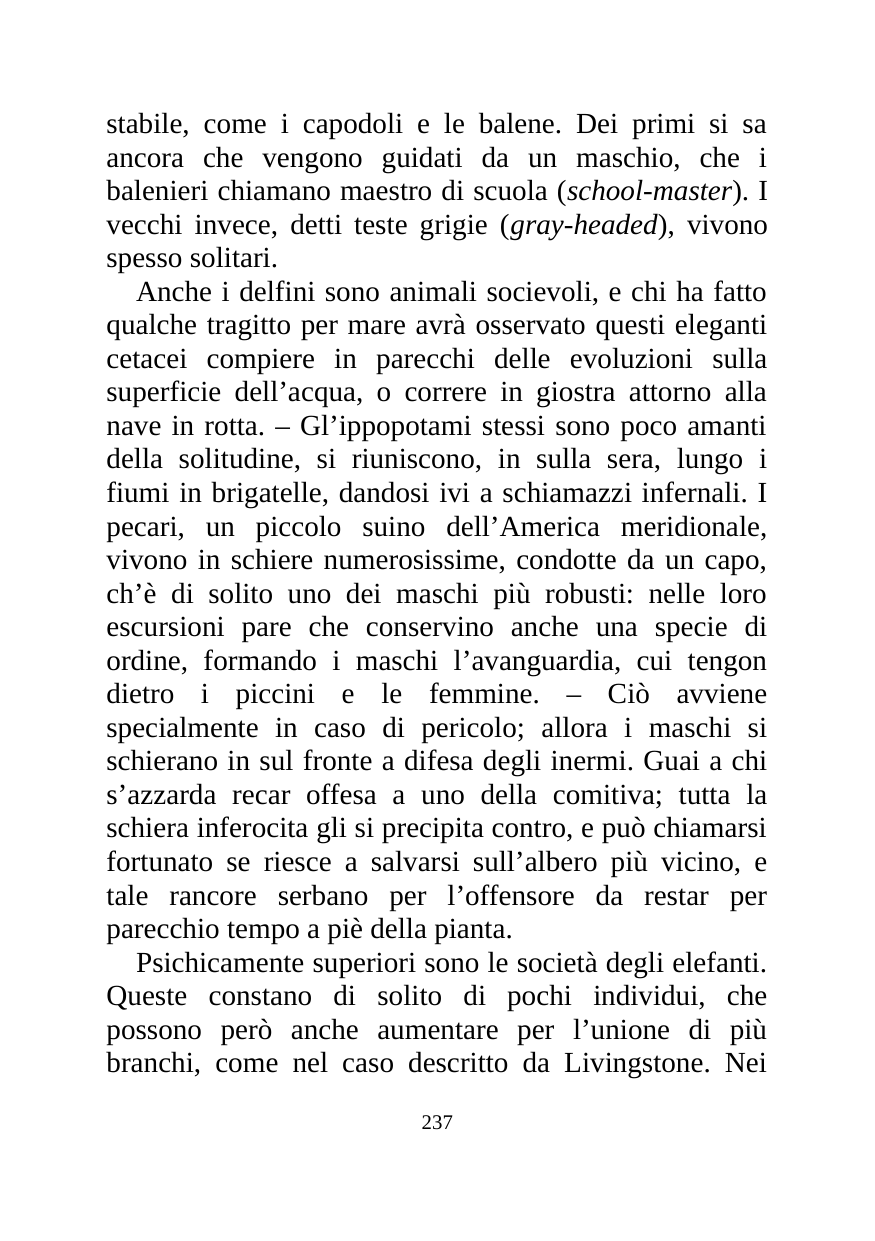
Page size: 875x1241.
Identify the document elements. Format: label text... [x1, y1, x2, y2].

text Psichicamente superiori sono le società degli elefanti. Queste constano di solito di pochi individui, che possono però anche aumentare per l’unione di più branchi, come nel caso descritto da Livingstone. Nei [106, 945, 768, 1079]
text stabile, come i capodoli e le balene. Dei primi si sa ancora che vengono guidati da un maschio, che i balenieri chiamano maestro di scuola (school-master). I vecchi invece, detti teste grigie (gray-headed), vivono spesso solitari. [106, 106, 768, 274]
text Anche i delfini sono animali socievoli, e chi ha fatto qualche tragitto per mare avrà osservato questi eleganti cetacei compiere in parecchi delle evoluzioni sulla superficie dell’acqua, o correre in giostra attorno alla nave in rotta. – Gl’ippopotami stessi sono poco amanti della solitudine, si riuniscono, in sulla sera, lungo i fiumi in brigatelle, dandosi ivi a schiamazzi infernali. I pecari, un piccolo suino dell’America meridionale, vivono in schiere numerosissime, condotte da un capo, ch’è di solito uno dei maschi più robusti: nelle loro escursioni pare che conservino anche una specie di ordine, formando i maschi l’avanguardia, cui tengon dietro i piccini e le femmine. – Ciò avviene specialmente in caso di pericolo; allora i maschi si schierano in sul fronte a difesa degli inermi. Guai a chi s’azzarda recar offesa a uno della comitiva; tutta la schiera inferocita gli si precipita contro, e può chiamarsi fortunato se riesce a salvarsi sull’albero più vicino, e tale rancore serbano per l’offensore da restar per parecchio tempo a piè della pianta. [106, 274, 768, 945]
